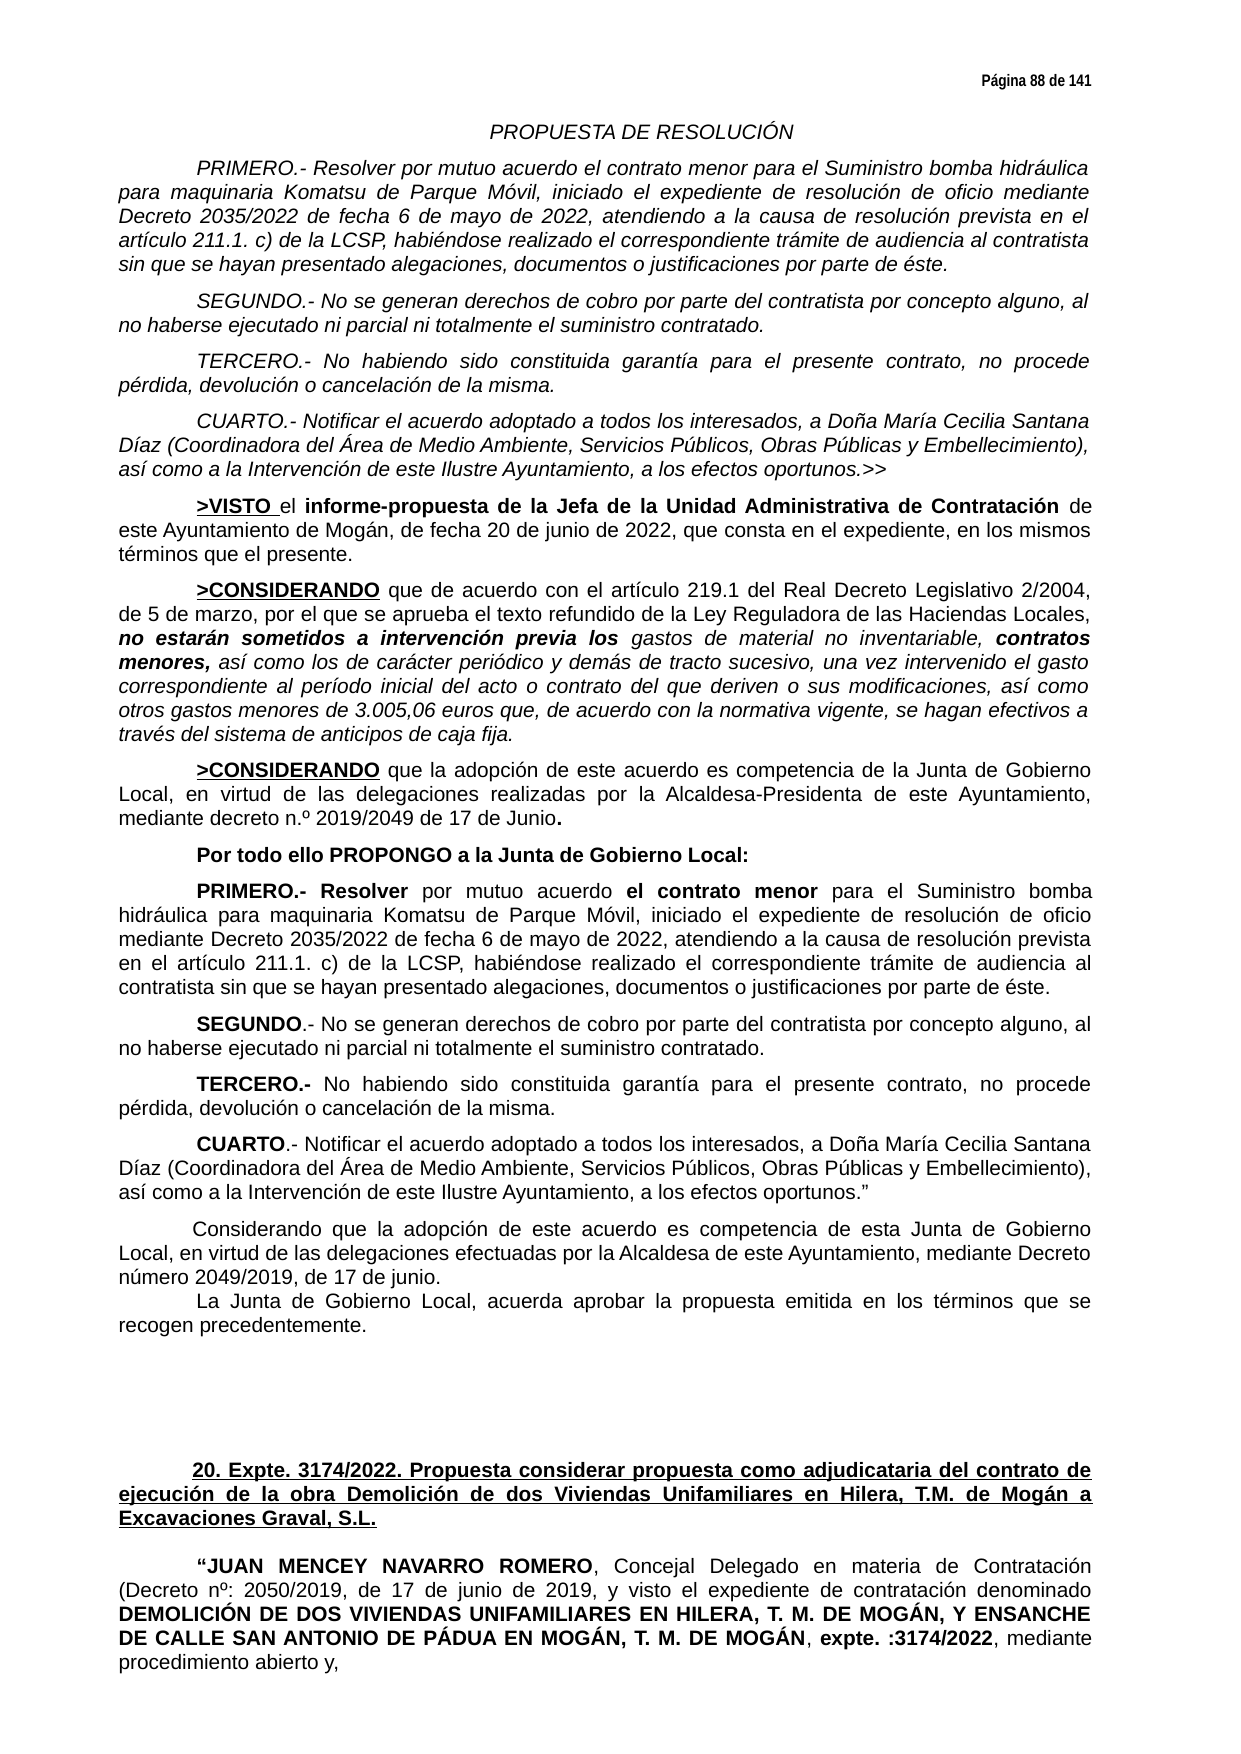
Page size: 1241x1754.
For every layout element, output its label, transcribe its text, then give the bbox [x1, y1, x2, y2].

text SEGUNDO.- No se generan derechos de cobro por parte del contratista por concepto alguno, al no haberse ejecutado ni parcial ni totalmente el suministro contratado. [118, 288, 1092, 336]
text PRIMERO.- Resolver por mutuo acuerdo el contrato menor para el Suministro bomba hidráulica para maquinaria Komatsu de Parque Móvil, iniciado el expediente de resolución de oficio mediante Decreto 2035/2022 de fecha 6 de mayo de 2022, atendiendo a la causa de resolución prevista en el artículo 211.1. c) de la LCSP, habiéndose realizado el correspondiente trámite de audiencia al contratista sin que se hayan presentado alegaciones, documentos o justificaciones por parte de éste. [118, 156, 1092, 276]
text >CONSIDERANDO que la adopción de este acuerdo es competencia de la Junta de Gobierno Local, en virtud de las delegaciones realizadas por la Alcaldesa-Presidenta de este Ayuntamiento, mediante decreto n.º 2019/2049 de 17 de Junio. [118, 758, 1092, 830]
text CUARTO.- Notificar el acuerdo adoptado a todos los interesados, a Doña María Cecilia Santana Díaz (Coordinadora del Área de Medio Ambiente, Servicios Públicos, Obras Públicas y Embellecimiento), así como a la Intervención de este Ilustre Ayuntamiento, a los efectos oportunos.>> [118, 409, 1092, 481]
text >VISTO el informe-propuesta de la Jefa de la Unidad Administrativa de Contratación de este Ayuntamiento de Mogán, de fecha 20 de junio de 2022, que consta en el expediente, en los mismos términos que el presente. [118, 494, 1092, 566]
text 20. Expte. 3174/2022. Propuesta considerar propuesta como adjudicataria del contrato de ejecución de la obra Demolición de dos Viviendas Unifamiliares en Hilera, T.M. de Mogán a [118, 1458, 1092, 1503]
text Excavaciones Graval, S.L. [118, 1504, 1092, 1530]
text Considerando que la adopción de este acuerdo es competencia de esta Junta de Gobierno Local, en virtud de las delegaciones efectuadas por la Alcaldesa de este Ayuntamiento, mediante Decreto número 2049/2019, de 17 de junio. [118, 1217, 1092, 1288]
text “JUAN MENCEY NAVARRO ROMERO, Concejal Delegado en materia de Contratación (Decreto nº: 2050/2019, de 17 de junio de 2019, y visto el expediente de contratación denominado DEMOLICIÓN DE DOS VIVIENDAS UNIFAMILIARES EN HILERA, T. M. DE MOGÁN, Y ENSANCHE DE CALLE SAN ANTONIO DE PÁDUA EN MOGÁN, T. M. DE MOGÁN, expte. :3174/2022, mediante procedimiento abierto y, [118, 1554, 1092, 1674]
text TERCERO.- No habiendo sido constituida garantía para el presente contrato, no procede pérdida, devolución o cancelación de la misma. [118, 349, 1092, 397]
text La Junta de Gobierno Local, acuerda aprobar la propuesta emitida en los términos que se recogen precedentemente. [118, 1288, 1092, 1336]
text Por todo ello PROPONGO a la Junta de Gobierno Local: [118, 843, 1092, 867]
text TERCERO.- No habiendo sido constituida garantía para el presente contrato, no procede pérdida, devolución o cancelación de la misma. [118, 1072, 1092, 1120]
text SEGUNDO.- No se generan derechos de cobro por parte del contratista por concepto alguno, al no haberse ejecutado ni parcial ni totalmente el suministro contratado. [118, 1011, 1092, 1059]
text PRIMERO.- Resolver por mutuo acuerdo el contrato menor para el Suministro bomba hidráulica para maquinaria Komatsu de Parque Móvil, iniciado el expediente de resolución de oficio mediante Decreto 2035/2022 de fecha 6 de mayo de 2022, atendiendo a la causa de resolución prevista en el artículo 211.1. c) de la LCSP, habiéndose realizado el correspondiente trámite de audiencia al contratista sin que se hayan presentado alegaciones, documentos o justificaciones por parte de éste. [118, 879, 1092, 999]
text >CONSIDERANDO que de acuerdo con el artículo 219.1 del Real Decreto Legislativo 2/2004, de 5 de marzo, por el que se aprueba el texto refundido de la Ley Reguladora de las Haciendas Locales, no estarán sometidos a intervención previa los gastos de material no inventariable, contratos menores, así como los de carácter periódico y demás de tracto sucesivo, una vez intervenido el gasto correspondiente al período inicial del acto o contrato del que deriven o sus modificaciones, así como otros gastos menores de 3.005,06 euros que, de acuerdo con la normativa vigente, se hagan efectivos a través del sistema de anticipos de caja fija. [118, 578, 1092, 746]
text PROPUESTA DE RESOLUCIÓN [118, 120, 1092, 144]
text CUARTO.- Notificar el acuerdo adoptado a todos los interesados, a Doña María Cecilia Santana Díaz (Coordinadora del Área de Medio Ambiente, Servicios Públicos, Obras Públicas y Embellecimiento), así como a la Intervención de este Ilustre Ayuntamiento, a los efectos oportunos.” [118, 1132, 1092, 1204]
